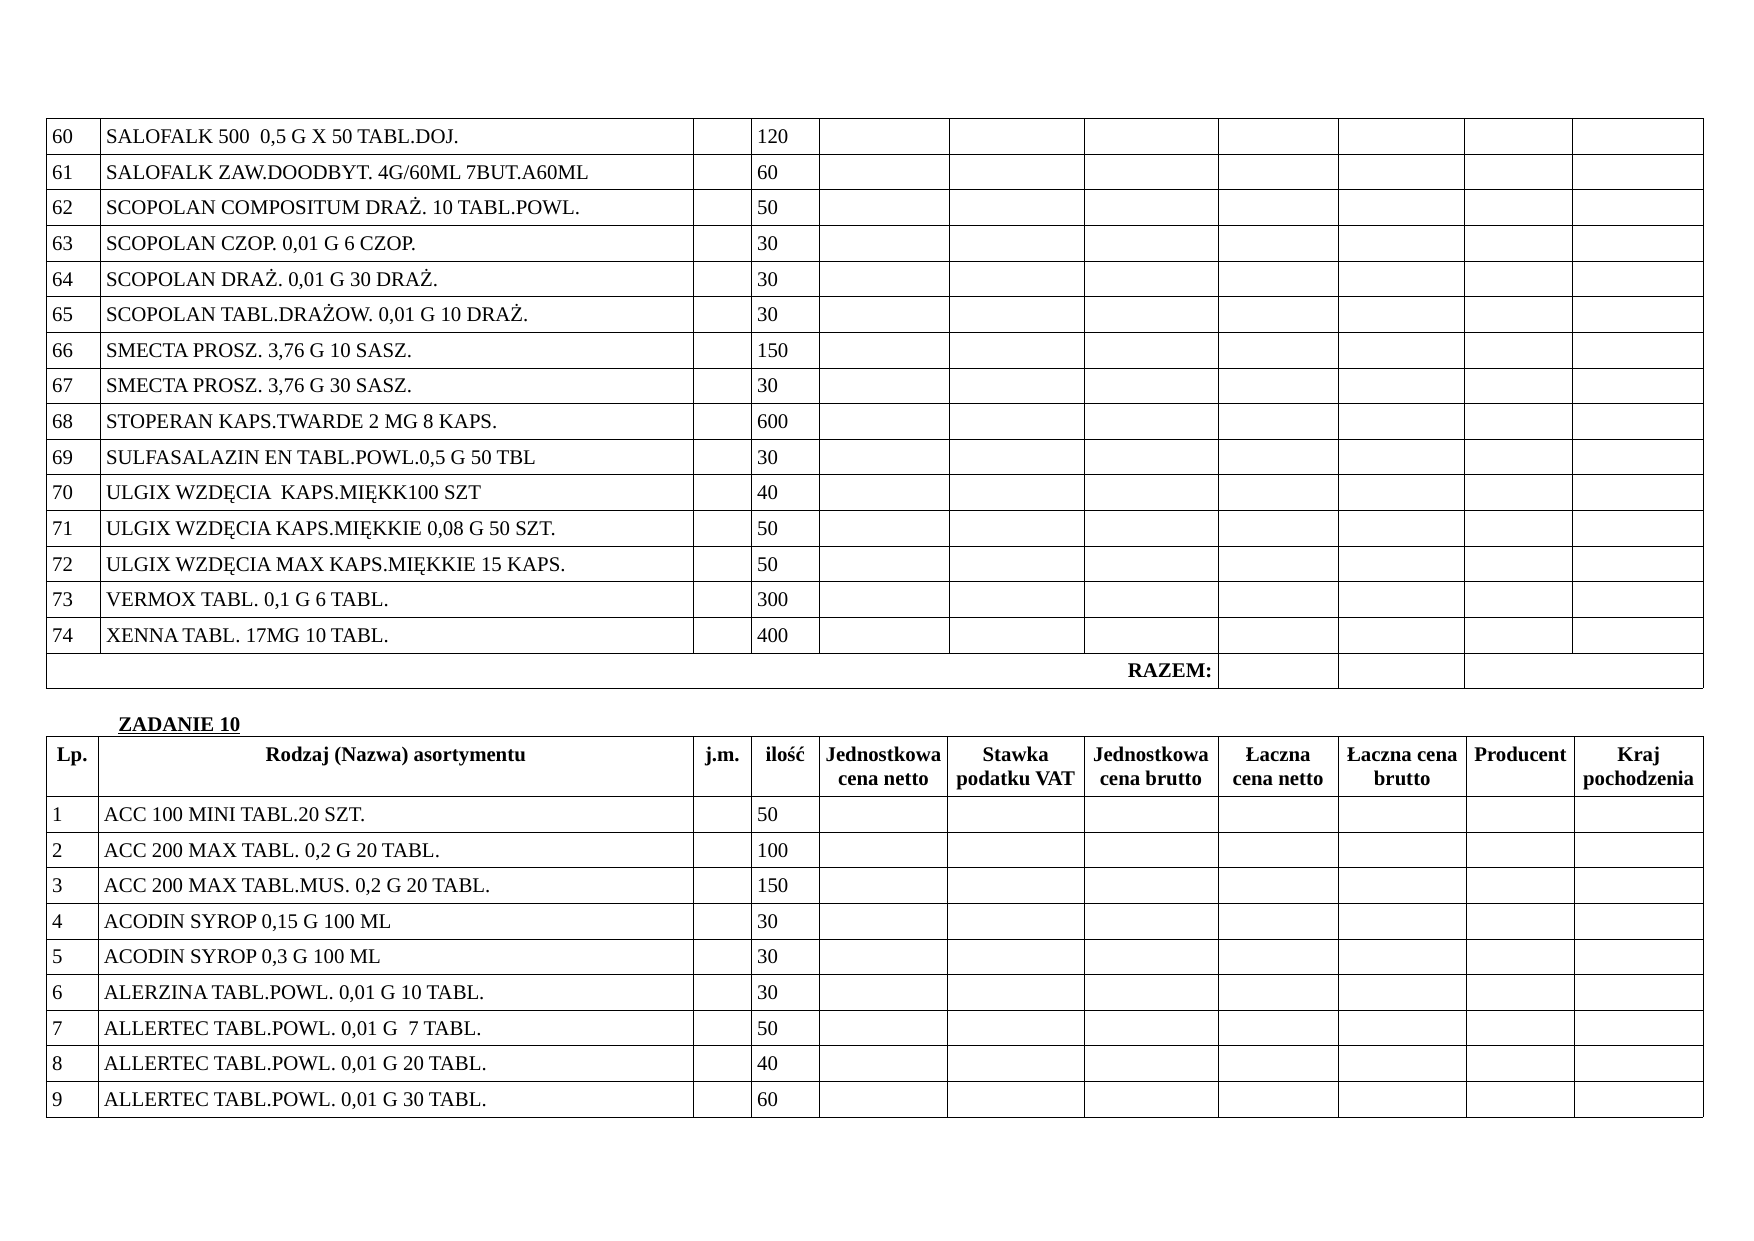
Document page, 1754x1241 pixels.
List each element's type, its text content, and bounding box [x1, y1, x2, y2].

table_header j.m. [694, 737, 751, 796]
table_cell 63 [47, 226, 100, 261]
table_cell [1339, 333, 1464, 367]
table_cell [1339, 511, 1464, 546]
table_cell [1219, 511, 1338, 546]
table_cell [1085, 1082, 1218, 1117]
table_cell [820, 404, 949, 439]
table_cell [1465, 654, 1703, 688]
table_cell [694, 262, 751, 296]
table_cell [950, 618, 1084, 652]
table_cell [1467, 1082, 1574, 1117]
table_cell ULGIX WZDĘCIA MAX KAPS.MIĘKKIE 15 KAPS. [101, 547, 693, 581]
table_cell 40 [752, 1046, 819, 1081]
table_cell [694, 582, 751, 617]
table_cell [694, 333, 751, 367]
table_cell 68 [47, 404, 100, 439]
table_cell [820, 1046, 947, 1081]
table_cell [1465, 226, 1572, 261]
table_cell [820, 119, 949, 154]
table_cell SMECTA PROSZ. 3,76 G 10 SASZ. [101, 333, 693, 367]
table_cell [820, 226, 949, 261]
table_cell [950, 297, 1084, 332]
table_cell ULGIX WZDĘCIA KAPS.MIĘKK100 SZT [101, 475, 693, 510]
table_cell [1573, 547, 1703, 581]
table_cell [1465, 404, 1572, 439]
table_cell 30 [752, 226, 819, 261]
table_cell [1467, 1011, 1574, 1045]
table_cell [1573, 618, 1703, 652]
table_cell [1219, 404, 1338, 439]
table_cell 150 [752, 868, 819, 903]
table_cell [950, 404, 1084, 439]
table_cell [1467, 904, 1574, 938]
table_cell [694, 1082, 751, 1117]
table_cell [820, 190, 949, 225]
table_cell [1573, 119, 1703, 154]
table_cell [1339, 1082, 1466, 1117]
table_cell STOPERAN KAPS.TWARDE 2 MG 8 KAPS. [101, 404, 693, 439]
table_cell SCOPOLAN DRAŻ. 0,01 G 30 DRAŻ. [101, 262, 693, 296]
table_cell [1085, 904, 1218, 938]
table_cell 30 [752, 940, 819, 974]
table_cell [1085, 1011, 1218, 1045]
table_cell [1339, 226, 1464, 261]
table_cell [948, 868, 1084, 903]
table_cell 30 [752, 975, 819, 1010]
table_cell [1339, 440, 1464, 474]
table_cell [820, 582, 949, 617]
table_cell [694, 440, 751, 474]
table_cell SCOPOLAN COMPOSITUM DRAŻ. 10 TABL.POWL. [101, 190, 693, 225]
table_cell [1573, 404, 1703, 439]
table_cell [1339, 1046, 1466, 1081]
table_cell [1085, 1046, 1218, 1081]
table_cell [1085, 190, 1218, 225]
table_cell [1575, 904, 1703, 938]
table_cell 50 [752, 511, 819, 546]
table_cell [1219, 369, 1338, 403]
table_cell [948, 1011, 1084, 1045]
table_cell [1575, 1082, 1703, 1117]
table_cell 40 [752, 475, 819, 510]
table_cell [1575, 833, 1703, 867]
table_cell [948, 975, 1084, 1010]
table_cell [1573, 226, 1703, 261]
table_cell 9 [47, 1082, 98, 1117]
table_cell [1339, 1011, 1466, 1045]
table_cell [820, 904, 947, 938]
table_cell [1465, 369, 1572, 403]
table_cell [1219, 475, 1338, 510]
table_header Jednostkowa cena netto [820, 737, 947, 796]
table_cell [1339, 119, 1464, 154]
table_cell 400 [752, 618, 819, 652]
table_cell 1 [47, 797, 98, 832]
table_cell [1339, 547, 1464, 581]
table_cell [950, 440, 1084, 474]
table_header ilość [752, 737, 819, 796]
table_cell [1575, 940, 1703, 974]
table_cell [1465, 262, 1572, 296]
table_cell [694, 940, 751, 974]
table_cell 70 [47, 475, 100, 510]
table_cell [1465, 511, 1572, 546]
table_cell [1575, 1011, 1703, 1045]
table_cell [1219, 582, 1338, 617]
table_cell [1465, 618, 1572, 652]
table_cell [1573, 190, 1703, 225]
table_cell 2 [47, 833, 98, 867]
table_cell SALOFALK 500 0,5 G X 50 TABL.DOJ. [101, 119, 693, 154]
table_cell [1467, 940, 1574, 974]
table_cell 150 [752, 333, 819, 367]
table_cell [1085, 975, 1218, 1010]
table_cell [1085, 618, 1218, 652]
table_cell [820, 440, 949, 474]
table_cell [1339, 369, 1464, 403]
table_cell [1085, 797, 1218, 832]
table_cell [1573, 333, 1703, 367]
table_cell ACODIN SYROP 0,15 G 100 ML [99, 904, 693, 938]
table_cell [950, 511, 1084, 546]
table_cell [1219, 333, 1338, 367]
table_cell [950, 119, 1084, 154]
table_cell 50 [752, 547, 819, 581]
table_cell [1085, 155, 1218, 189]
table_cell [694, 369, 751, 403]
table_cell XENNA TABL. 17MG 10 TABL. [101, 618, 693, 652]
table_cell SCOPOLAN CZOP. 0,01 G 6 CZOP. [101, 226, 693, 261]
table_cell 8 [47, 1046, 98, 1081]
table_cell [820, 618, 949, 652]
table_cell ALLERTEC TABL.POWL. 0,01 G 30 TABL. [99, 1082, 693, 1117]
table_cell [1339, 797, 1466, 832]
table_header Lp. [47, 737, 98, 796]
table_cell [1085, 547, 1218, 581]
table_cell [1085, 297, 1218, 332]
table_cell [1339, 975, 1466, 1010]
table_cell 60 [47, 119, 100, 154]
table_cell ACODIN SYROP 0,3 G 100 ML [99, 940, 693, 974]
table_cell [1085, 262, 1218, 296]
table_cell [1085, 369, 1218, 403]
table_cell [1339, 190, 1464, 225]
table_cell [1465, 475, 1572, 510]
table_cell [694, 797, 751, 832]
table_cell [1467, 975, 1574, 1010]
table_cell [694, 1046, 751, 1081]
table_cell [1219, 797, 1338, 832]
table_cell [1219, 440, 1338, 474]
table_cell 65 [47, 297, 100, 332]
table_cell [694, 190, 751, 225]
table_cell 67 [47, 369, 100, 403]
table_cell 72 [47, 547, 100, 581]
table_cell [1465, 547, 1572, 581]
table_cell [1339, 833, 1466, 867]
table_cell [1575, 868, 1703, 903]
table_cell [950, 190, 1084, 225]
table_cell ALLERTEC TABL.POWL. 0,01 G 20 TABL. [99, 1046, 693, 1081]
table_cell [1465, 582, 1572, 617]
table_header Stawka podatku VAT [948, 737, 1084, 796]
table_cell [1339, 940, 1466, 974]
table_cell [1339, 868, 1466, 903]
table_cell [1219, 833, 1338, 867]
table_cell [820, 868, 947, 903]
table_cell [1573, 369, 1703, 403]
table_cell 50 [752, 190, 819, 225]
table_cell [1339, 475, 1464, 510]
table_cell [1465, 333, 1572, 367]
table_cell SALOFALK ZAW.DOODBYT. 4G/60ML 7BUT.A60ML [101, 155, 693, 189]
table_cell [820, 1011, 947, 1045]
table_cell 30 [752, 369, 819, 403]
table_cell [820, 262, 949, 296]
table_cell 62 [47, 190, 100, 225]
table_cell [694, 226, 751, 261]
table_cell [1219, 262, 1338, 296]
table_cell [820, 297, 949, 332]
table_cell RAZEM: [47, 654, 1218, 688]
table_cell [1219, 1011, 1338, 1045]
table_cell [820, 547, 949, 581]
table_cell [1465, 119, 1572, 154]
table_cell [694, 547, 751, 581]
table_cell [820, 369, 949, 403]
table_cell [1085, 868, 1218, 903]
table_cell [1465, 297, 1572, 332]
table_cell [1465, 190, 1572, 225]
table_cell [948, 833, 1084, 867]
table_cell [694, 297, 751, 332]
table_cell [820, 975, 947, 1010]
table_cell [1467, 1046, 1574, 1081]
table_cell [820, 833, 947, 867]
table_cell [1085, 440, 1218, 474]
table_header Kraj pochodzenia [1575, 737, 1703, 796]
table_cell ACC 200 MAX TABL. 0,2 G 20 TABL. [99, 833, 693, 867]
table_cell 60 [752, 155, 819, 189]
table_cell [820, 1082, 947, 1117]
table_cell [1085, 119, 1218, 154]
table_cell 73 [47, 582, 100, 617]
table_cell [1085, 333, 1218, 367]
table_cell SMECTA PROSZ. 3,76 G 30 SASZ. [101, 369, 693, 403]
table_cell [694, 833, 751, 867]
table_cell [1573, 440, 1703, 474]
table_cell [694, 155, 751, 189]
table_cell [1467, 797, 1574, 832]
table_cell VERMOX TABL. 0,1 G 6 TABL. [101, 582, 693, 617]
table_cell [948, 797, 1084, 832]
table_cell [820, 940, 947, 974]
table_cell [1085, 833, 1218, 867]
table_header Łaczna cena netto [1219, 737, 1338, 796]
text ZADANIE 10 [118, 712, 1636, 736]
table_cell [1219, 1046, 1338, 1081]
table_cell ULGIX WZDĘCIA KAPS.MIĘKKIE 0,08 G 50 SZT. [101, 511, 693, 546]
table_cell [1339, 618, 1464, 652]
table_cell [1465, 155, 1572, 189]
table_cell [1085, 511, 1218, 546]
table_cell [1339, 904, 1466, 938]
table_cell [820, 511, 949, 546]
table_cell [1085, 940, 1218, 974]
table_cell [950, 369, 1084, 403]
table_cell ALERZINA TABL.POWL. 0,01 G 10 TABL. [99, 975, 693, 1010]
table_cell ALLERTEC TABL.POWL. 0,01 G 7 TABL. [99, 1011, 693, 1045]
table_cell ACC 200 MAX TABL.MUS. 0,2 G 20 TABL. [99, 868, 693, 903]
table_cell [1085, 475, 1218, 510]
table_cell 71 [47, 511, 100, 546]
table_cell 74 [47, 618, 100, 652]
table_cell 100 [752, 833, 819, 867]
table_cell SULFASALAZIN EN TABL.POWL.0,5 G 50 TBL [101, 440, 693, 474]
table_cell 30 [752, 904, 819, 938]
table_cell [1573, 155, 1703, 189]
table_cell [1219, 618, 1338, 652]
table_cell [1219, 654, 1338, 688]
table_cell [694, 404, 751, 439]
table_cell [1085, 226, 1218, 261]
table_cell [694, 511, 751, 546]
table_cell [1219, 119, 1338, 154]
table_cell 50 [752, 1011, 819, 1045]
table_cell 64 [47, 262, 100, 296]
table_cell [948, 1046, 1084, 1081]
table_header Producent [1467, 737, 1574, 796]
table_header Jednostkowa cena brutto [1085, 737, 1218, 796]
table_cell [1573, 262, 1703, 296]
table_cell [1339, 262, 1464, 296]
table_cell SCOPOLAN TABL.DRAŻOW. 0,01 G 10 DRAŻ. [101, 297, 693, 332]
table_cell [1085, 404, 1218, 439]
table_cell ACC 100 MINI TABL.20 SZT. [99, 797, 693, 832]
table_cell 61 [47, 155, 100, 189]
table_cell [1219, 975, 1338, 1010]
table_cell [950, 582, 1084, 617]
table_cell [1573, 297, 1703, 332]
table_cell [1339, 404, 1464, 439]
table_cell [948, 904, 1084, 938]
table_cell 300 [752, 582, 819, 617]
table_cell [1219, 297, 1338, 332]
table_cell [1339, 155, 1464, 189]
table_cell 30 [752, 440, 819, 474]
table_cell [820, 475, 949, 510]
table_cell [1467, 833, 1574, 867]
table_cell 30 [752, 297, 819, 332]
table_cell [1219, 226, 1338, 261]
table_cell [820, 797, 947, 832]
table_cell [1219, 547, 1338, 581]
table_cell 120 [752, 119, 819, 154]
table_cell [950, 155, 1084, 189]
table_cell [950, 333, 1084, 367]
table_cell 7 [47, 1011, 98, 1045]
table_cell 3 [47, 868, 98, 903]
table_cell 69 [47, 440, 100, 474]
table_cell 600 [752, 404, 819, 439]
table_cell [1575, 975, 1703, 1010]
table_cell [1465, 440, 1572, 474]
table_cell [1219, 1082, 1338, 1117]
table_cell [1085, 582, 1218, 617]
table_cell 6 [47, 975, 98, 1010]
table_cell [950, 547, 1084, 581]
table_cell [1339, 297, 1464, 332]
table_cell 30 [752, 262, 819, 296]
table_cell [1573, 475, 1703, 510]
table_cell [694, 1011, 751, 1045]
table_cell [694, 475, 751, 510]
table_cell [1467, 868, 1574, 903]
table_cell [820, 333, 949, 367]
table_cell [1219, 904, 1338, 938]
table_cell [694, 119, 751, 154]
table_cell [950, 475, 1084, 510]
table_cell [948, 940, 1084, 974]
table_cell 66 [47, 333, 100, 367]
table_cell [1219, 190, 1338, 225]
table_header Łaczna cena brutto [1339, 737, 1466, 796]
table_cell [1339, 582, 1464, 617]
table_cell [694, 904, 751, 938]
table_cell [694, 618, 751, 652]
table_cell 5 [47, 940, 98, 974]
table_cell 50 [752, 797, 819, 832]
table_cell [950, 262, 1084, 296]
table_cell [820, 155, 949, 189]
table_cell [1575, 1046, 1703, 1081]
table_cell [1219, 868, 1338, 903]
table_cell [1219, 155, 1338, 189]
table_header Rodzaj (Nazwa) asortymentu [99, 737, 693, 796]
table_cell [694, 975, 751, 1010]
table_cell [950, 226, 1084, 261]
table_cell [1339, 654, 1464, 688]
table_cell [948, 1082, 1084, 1117]
table_cell [1573, 511, 1703, 546]
table_cell [694, 868, 751, 903]
table_cell 60 [752, 1082, 819, 1117]
table_cell [1575, 797, 1703, 832]
table_cell 4 [47, 904, 98, 938]
table_cell [1573, 582, 1703, 617]
table_cell [1219, 940, 1338, 974]
